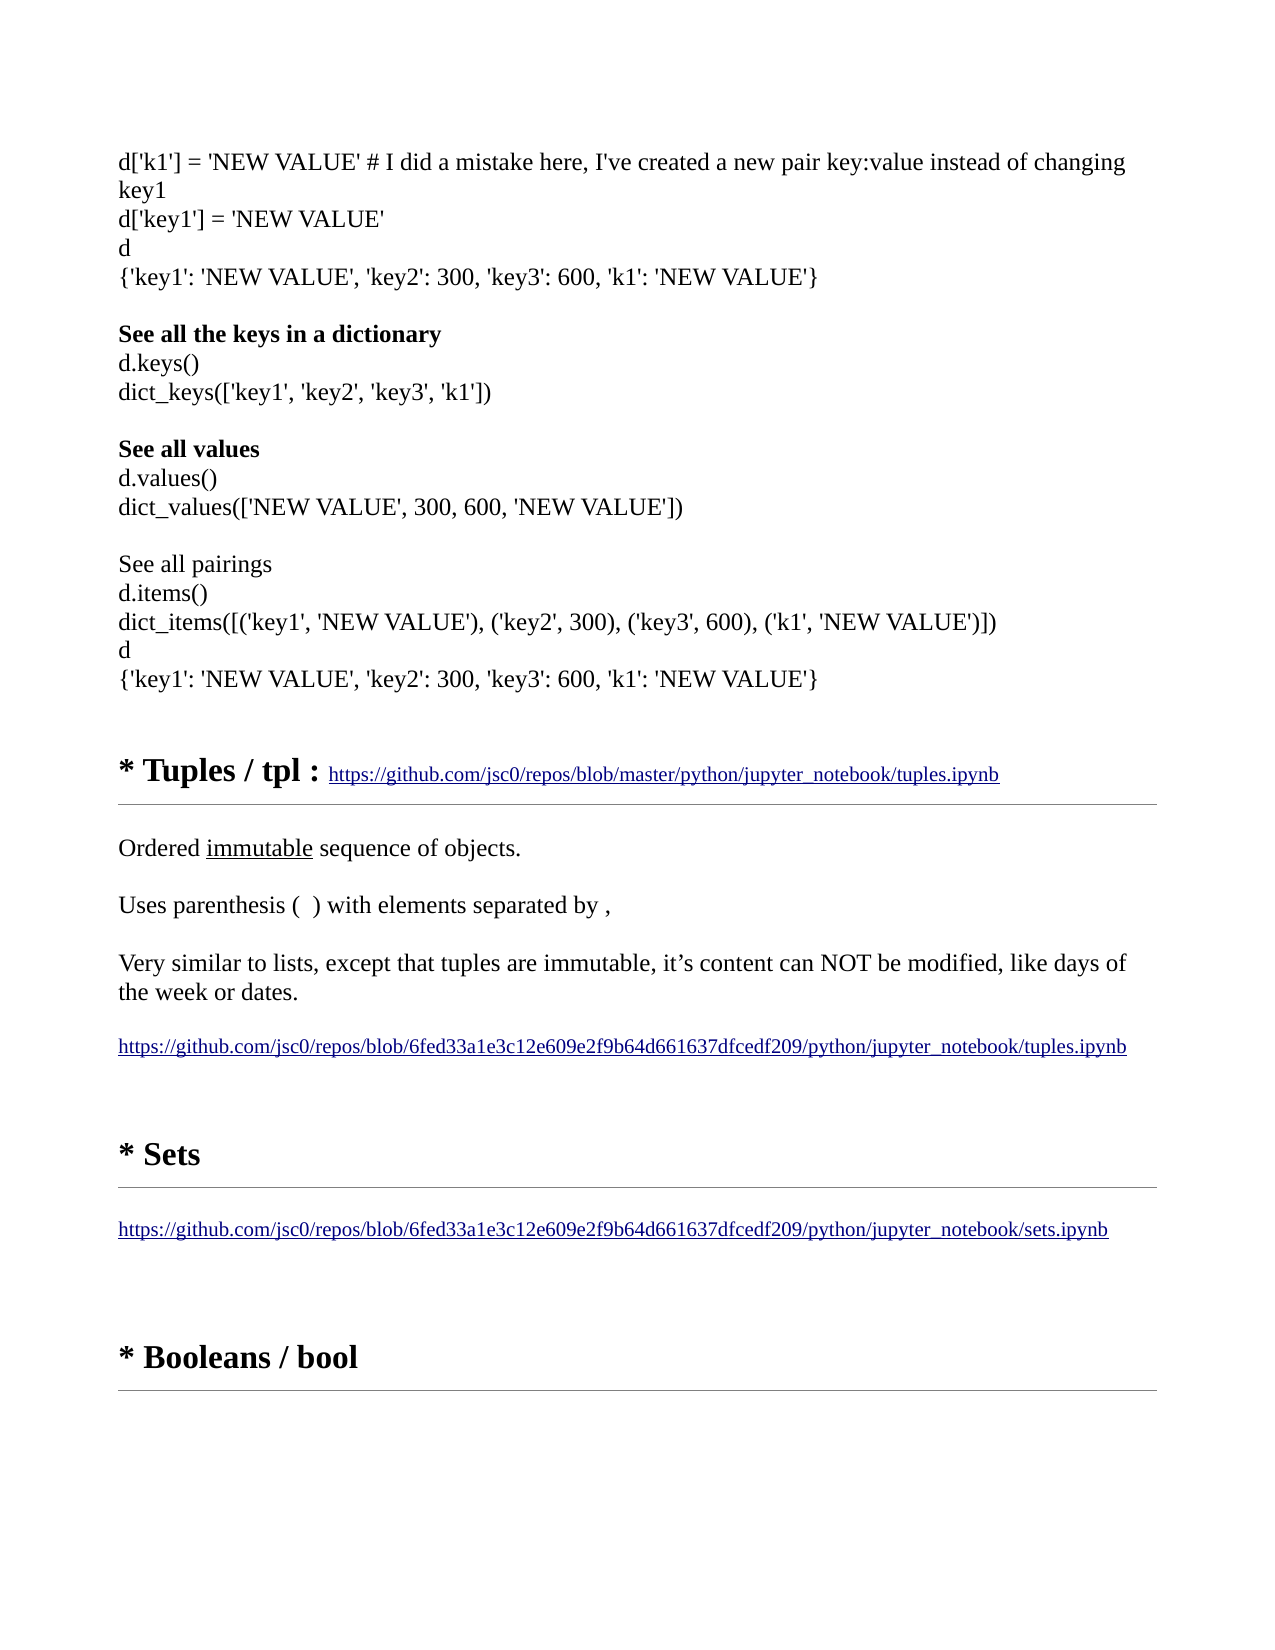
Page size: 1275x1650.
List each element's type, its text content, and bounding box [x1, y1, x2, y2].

text d [118, 636, 1157, 664]
text d['key1'] = 'NEW VALUE' [118, 204, 1157, 233]
text See all values [118, 434, 1157, 463]
text d.values() [118, 463, 1157, 492]
text * Booleans / bool [118, 1337, 1157, 1375]
text dict_keys(['key1', 'key2', 'key3', 'k1']) [118, 377, 1157, 406]
text * Sets [118, 1134, 1157, 1173]
text {'key1': 'NEW VALUE', 'key2': 300, 'key3': 600, 'k1': 'NEW VALUE'} [118, 262, 1157, 291]
text d.items() [118, 578, 1157, 607]
text dict_values(['NEW VALUE', 300, 600, 'NEW VALUE']) [118, 492, 1157, 521]
text Uses parenthesis ( ) with elements separated by , [118, 891, 1157, 919]
text d.keys() [118, 348, 1157, 377]
text Very similar to lists, except that tuples are immutable, it’s content can NOT be modified, like days of the week or dates. [118, 948, 1157, 1006]
text * Tuples / tpl : https://github.com/jsc0/repos/blob/master/python/jupyter_notebook/tuples.ipynb [118, 751, 1157, 789]
text {'key1': 'NEW VALUE', 'key2': 300, 'key3': 600, 'k1': 'NEW VALUE'} [118, 664, 1157, 693]
text dict_items([('key1', 'NEW VALUE'), ('key2', 300), ('key3', 600), ('k1', 'NEW VALUE')]) [118, 607, 1157, 636]
text https://github.com/jsc0/repos/blob/6fed33a1e3c12e609e2f9b64d661637dfcedf209/python/jupyter_notebook/tuples.ipynb [118, 1034, 1157, 1058]
text d['k1'] = 'NEW VALUE' # I did a mistake here, I've created a new pair key:value instead of changing key1 [118, 147, 1157, 204]
text d [118, 233, 1157, 262]
text See all pairings [118, 549, 1157, 578]
text https://github.com/jsc0/repos/blob/6fed33a1e3c12e609e2f9b64d661637dfcedf209/python/jupyter_notebook/sets.ipynb [118, 1217, 1157, 1241]
text See all the keys in a dictionary [118, 319, 1157, 348]
text Ordered immutable sequence of objects. [118, 833, 1157, 862]
